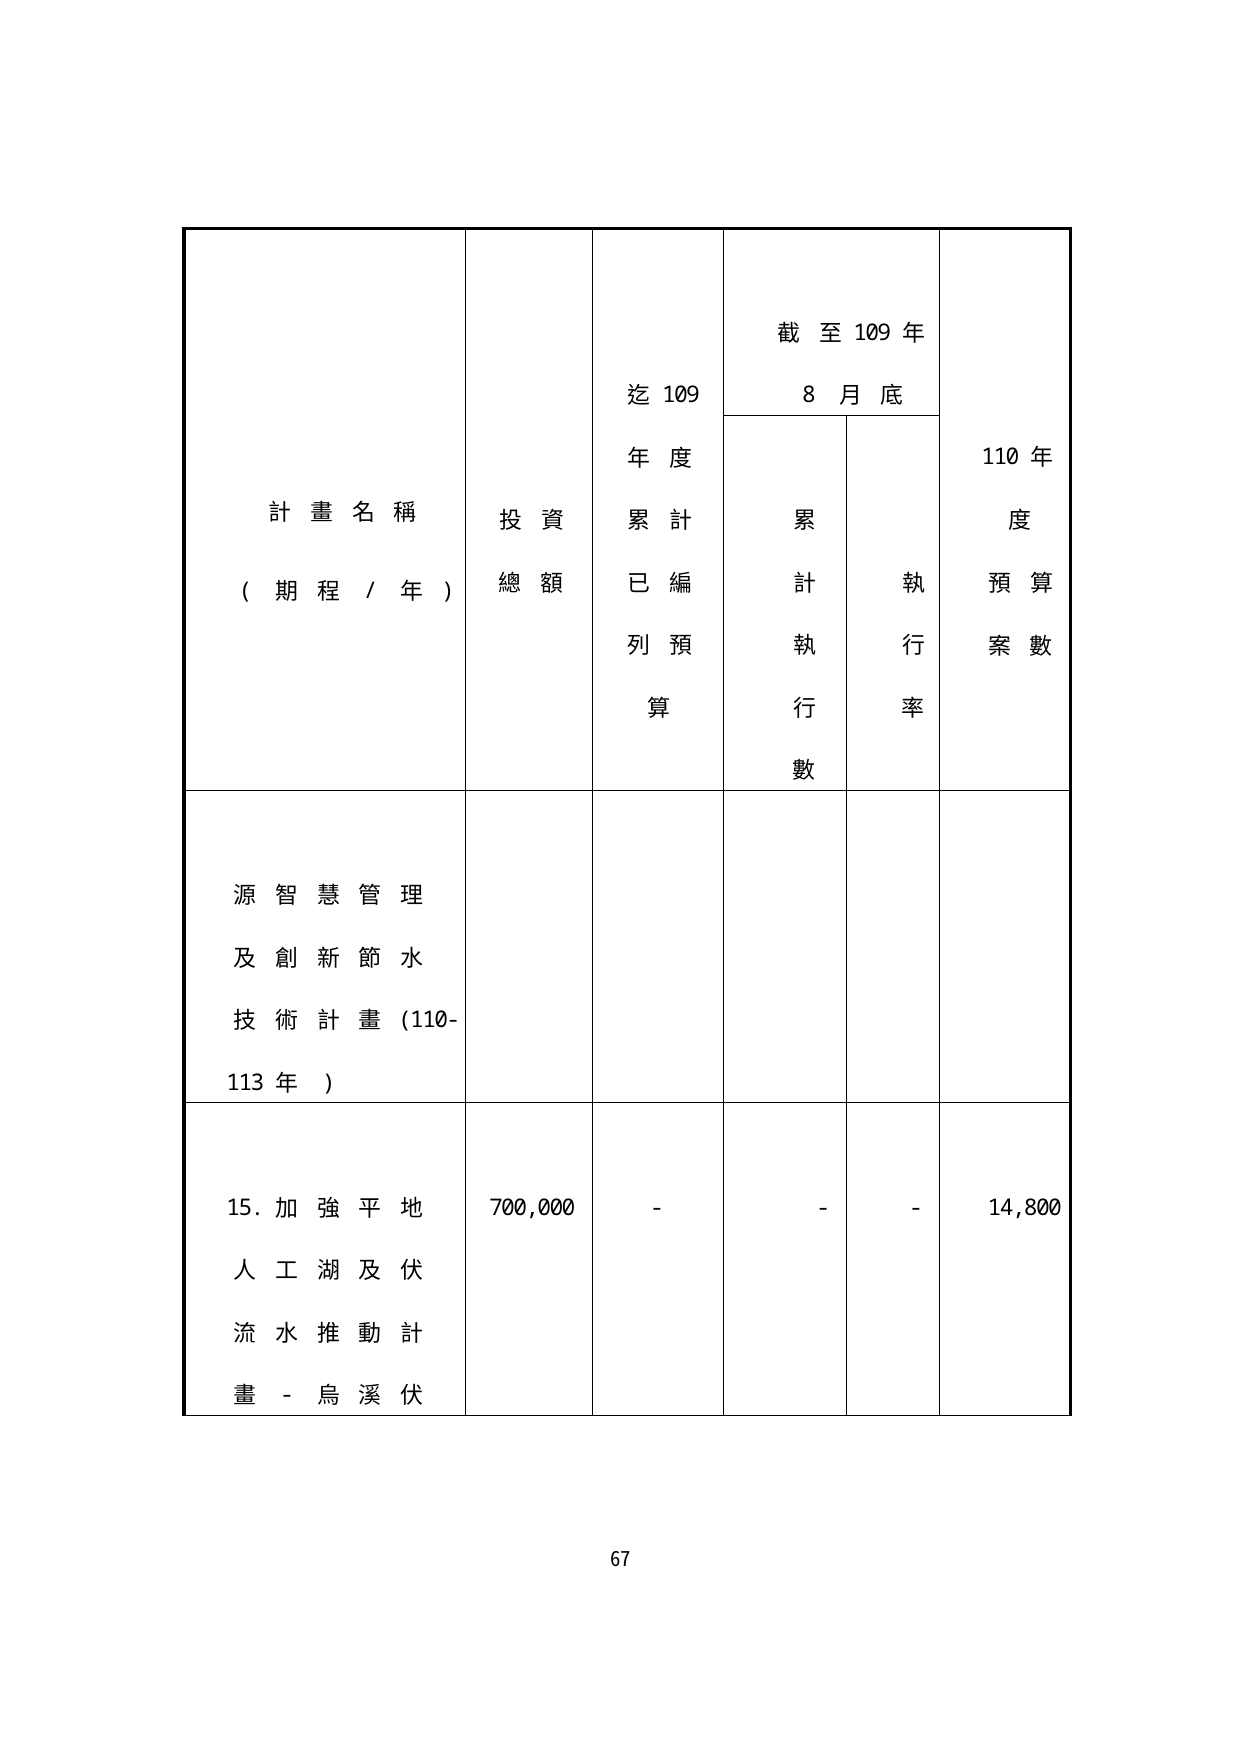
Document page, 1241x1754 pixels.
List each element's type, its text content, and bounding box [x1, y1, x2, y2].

table_cell 700,000 [466, 1103, 592, 1415]
table_cell - [724, 791, 846, 1102]
table_header 截至109年8月底 [724, 230, 939, 415]
table_cell - [593, 791, 723, 1102]
table_cell - [593, 1103, 723, 1415]
table_cell 15.加強平地人工湖及伏流水推動計畫-烏溪伏 [186, 1103, 465, 1415]
table_header 迄109年度累計已編列預算 [593, 230, 723, 790]
table_cell 源智慧管理及創新節水技術計畫(110-113年) [186, 791, 465, 1102]
table_cell [466, 791, 592, 1102]
table_cell 執行率 [847, 416, 939, 790]
table_cell - [847, 1103, 939, 1415]
table_cell 14,800 [940, 1103, 1069, 1415]
table_header 110年度 預算案數 [940, 230, 1069, 790]
table_cell - [847, 791, 939, 1102]
table_cell [940, 791, 1069, 1102]
table_cell - [724, 1103, 846, 1415]
table_cell 累計執行數 [724, 416, 846, 790]
table_header 計畫名稱 (期程/年) [186, 230, 465, 790]
table_header 投資總額 [466, 230, 592, 790]
